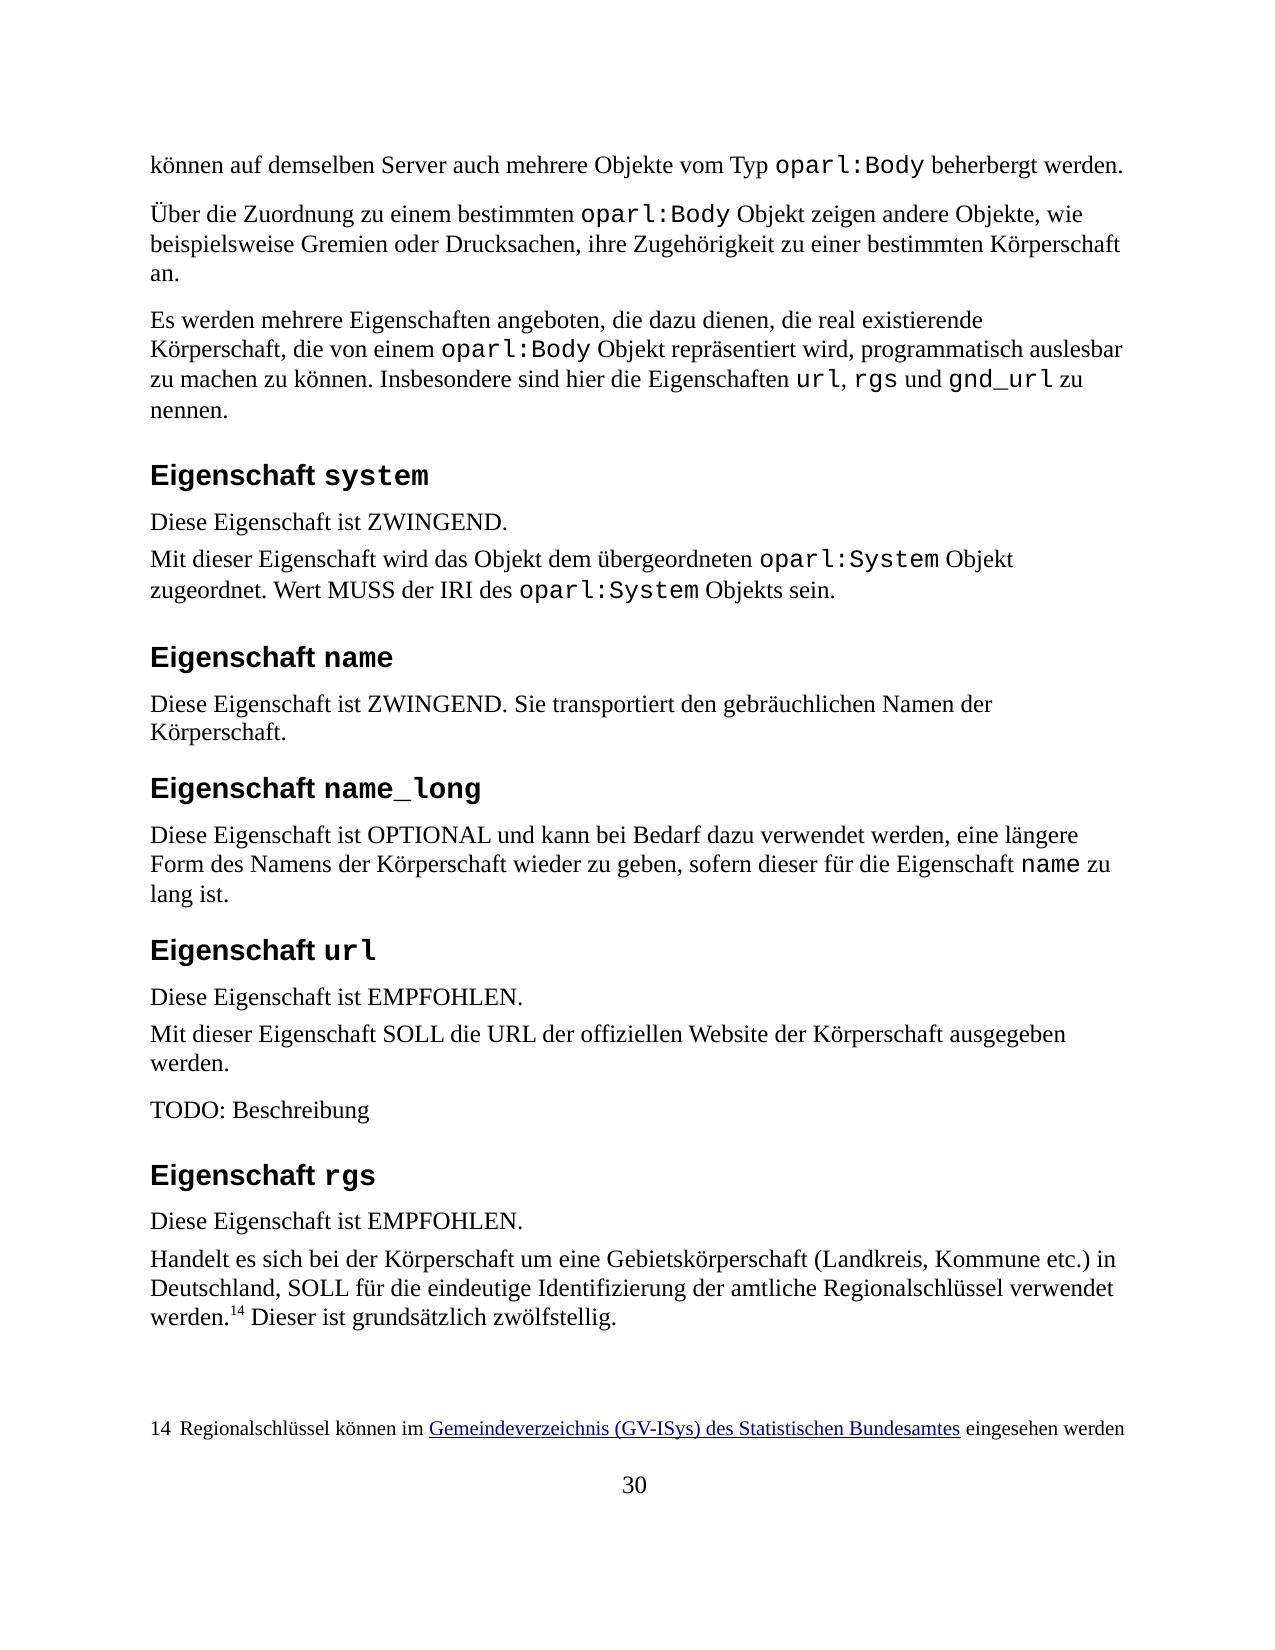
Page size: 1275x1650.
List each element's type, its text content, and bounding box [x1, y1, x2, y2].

text Diese Eigenschaft ist OPTIONAL und kann bei Bedarf dazu verwendet werden, eine längere Form des Namens der Körperschaft wieder zu geben, sofern dieser für die Eigenschaft name zu lang ist. [150, 820, 1125, 908]
text Diese Eigenschaft ist EMPFOHLEN. [150, 982, 1125, 1011]
text Mit dieser Eigenschaft wird das Objekt dem übergeordneten oparl:System Objekt zugeordnet. Wert MUSS der IRI des oparl:System Objekts sein. [150, 544, 1125, 606]
subtitle Eigenschaft system [150, 458, 1125, 494]
subtitle Eigenschaft name_long [150, 771, 1125, 807]
text können auf demselben Server auch mehrere Objekte vom Typ oparl:Body beherbergt werden. [150, 150, 1125, 181]
text Diese Eigenschaft ist ZWINGEND. Sie transportiert den gebräuchlichen Namen der Körperschaft. [150, 689, 1125, 746]
subtitle Eigenschaft name [150, 640, 1125, 676]
text Regionalschlüssel können im Gemeindeverzeichnis (GV-ISys) des Statistischen Bundesamtes eingesehen werden [150, 1416, 1125, 1440]
subtitle Eigenschaft url [150, 933, 1125, 969]
text Über die Zuordnung zu einem bestimmten oparl:Body Objekt zeigen andere Objekte, wie beispielsweise Gremien oder Drucksachen, ihre Zugehörigkeit zu einer bestimmten Körperschaft an. [150, 199, 1125, 287]
subtitle Eigenschaft rgs [150, 1158, 1125, 1194]
text Diese Eigenschaft ist ZWINGEND. [150, 507, 1125, 536]
text Diese Eigenschaft ist EMPFOHLEN. [150, 1206, 1125, 1235]
text Mit dieser Eigenschaft SOLL die URL der offiziellen Website der Körperschaft ausgegeben werden. [150, 1019, 1125, 1077]
text Handelt es sich bei der Körperschaft um eine Gebietskörperschaft (Landkreis, Kommune etc.) in Deutschland, SOLL für die eindeutige Identifizierung der amtliche Regionalschlüssel verwendet werden. Dieser ist grundsätzlich zwölfstellig. [150, 1244, 1125, 1330]
text Es werden mehrere Eigenschaften angeboten, die dazu dienen, die real existierende Körperschaft, die von einem oparl:Body Objekt repräsentiert wird, programmatisch auslesbar zu machen zu können. Insbesondere sind hier die Eigenschaften url, rgs und gnd_url zu nennen. [150, 305, 1125, 424]
text TODO: Beschreibung [150, 1095, 1125, 1124]
